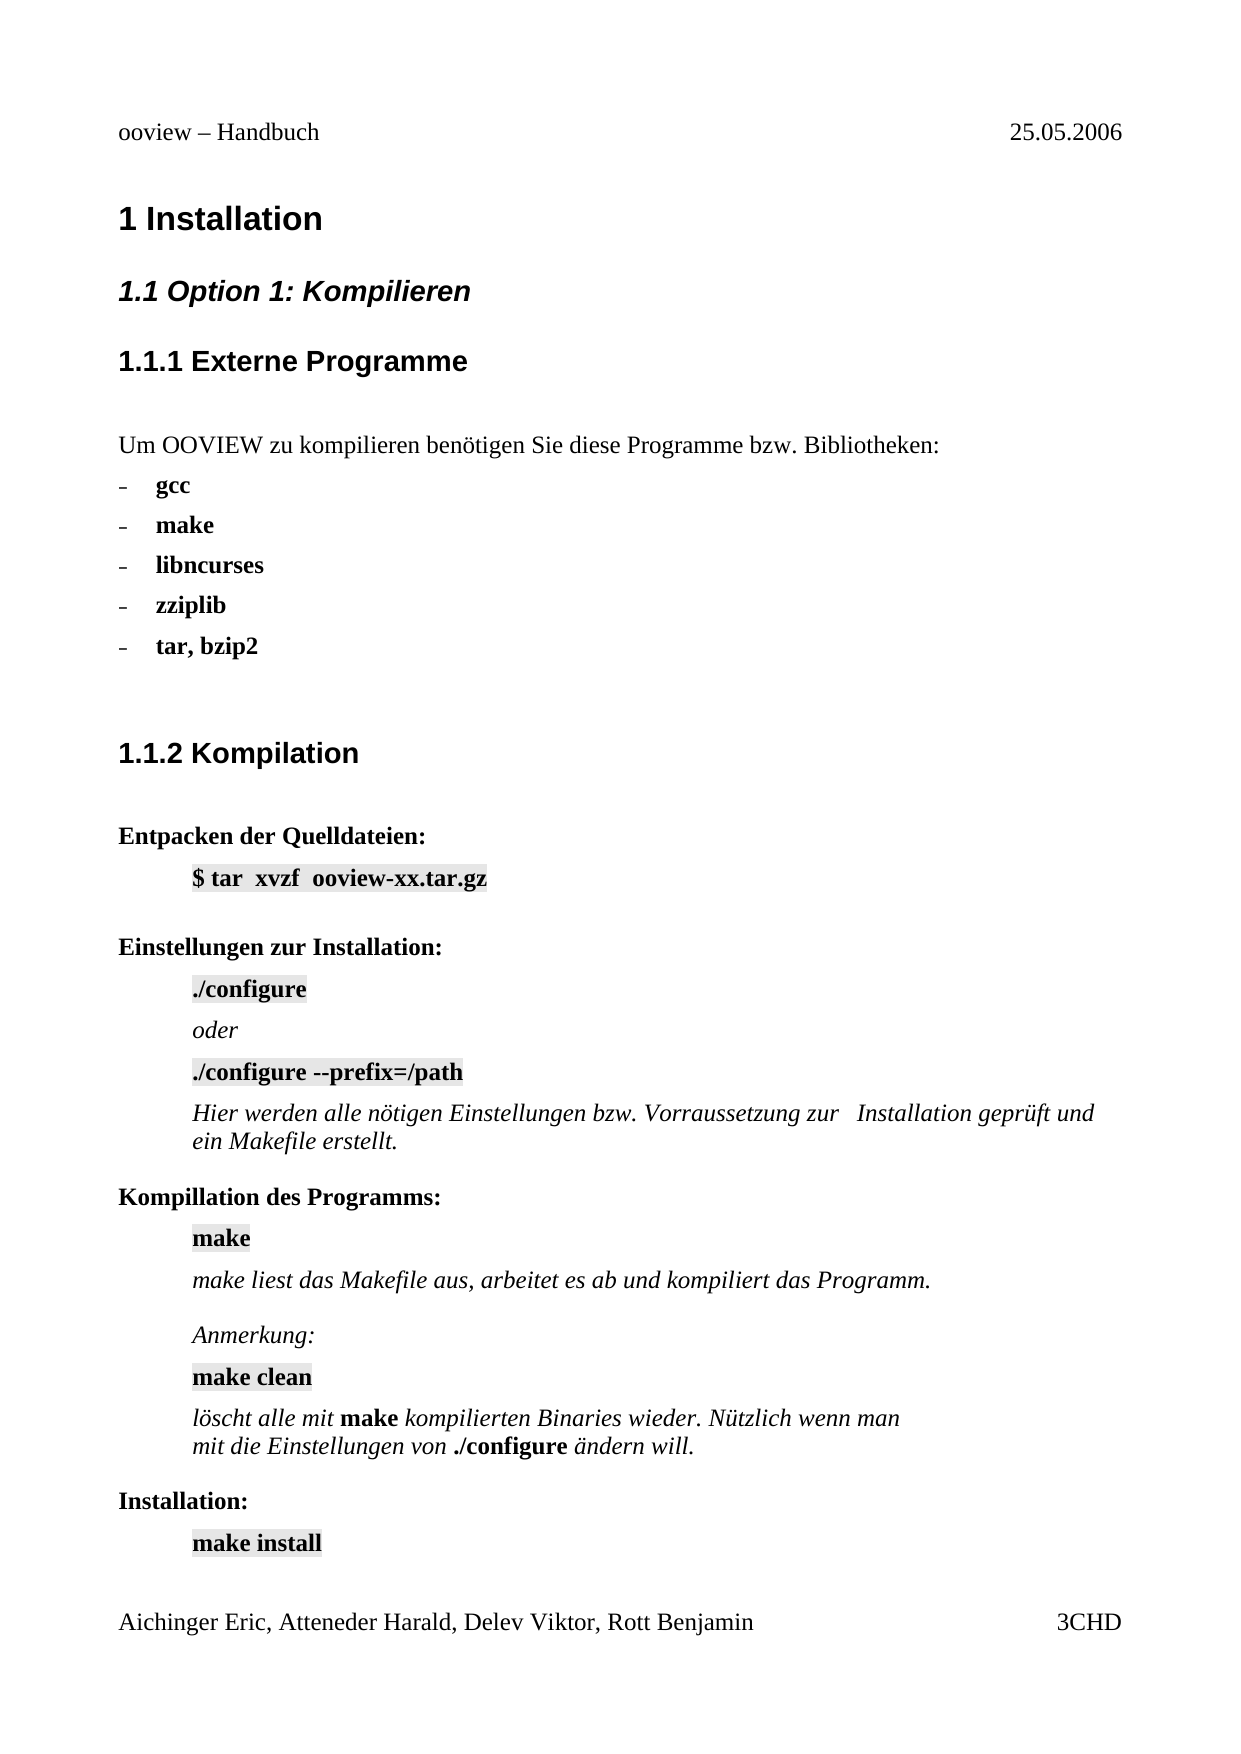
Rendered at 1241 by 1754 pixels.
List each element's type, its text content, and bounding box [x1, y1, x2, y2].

text $ tar xvzf ooview-xx.tar.gz [118, 864, 1122, 892]
text ./configure --prefix=/path [118, 1058, 1122, 1086]
text Einstellungen zur Installation: [118, 933, 1122, 961]
subtitle 1.1.2 Kompilation [118, 737, 1122, 770]
list make [118, 511, 1122, 539]
list zziplib [118, 592, 1122, 619]
list libncurses [118, 551, 1122, 579]
text make clean [118, 1363, 1122, 1391]
text make [118, 1224, 1122, 1252]
list gcc [118, 471, 1122, 499]
text Kompillation des Programms: [118, 1183, 1122, 1210]
text Anmerkung: [118, 1321, 1122, 1349]
text Hier werden alle nötigen Einstellungen bzw. Vorraussetzung zur Installation geprüft und ein Makefile erstellt. [118, 1099, 1122, 1155]
subtitle 1.1 Option 1: Kompilieren [118, 275, 1122, 308]
text Installation: [118, 1487, 1122, 1515]
text oder [118, 1016, 1122, 1044]
subtitle 1 Installation [118, 200, 1122, 238]
text ./configure [118, 975, 1122, 1003]
text löscht alle mit make kompilierten Binaries wieder. Nützlich wenn man [118, 1404, 1122, 1432]
subtitle 1.1.1 Externe Programme [118, 345, 1122, 378]
text Um OOVIEW zu kompilieren benötigen Sie diese Programme bzw. Bibliotheken: [118, 431, 1122, 458]
text make liest das Makefile aus, arbeitet es ab und kompiliert das Programm. [118, 1266, 1122, 1293]
text mit die Einstellungen von ./configure ändern will. [118, 1432, 1122, 1460]
list tar, bzip2 [118, 632, 1122, 659]
text make install [118, 1529, 1122, 1557]
text Entpacken der Quelldateien: [118, 822, 1122, 850]
